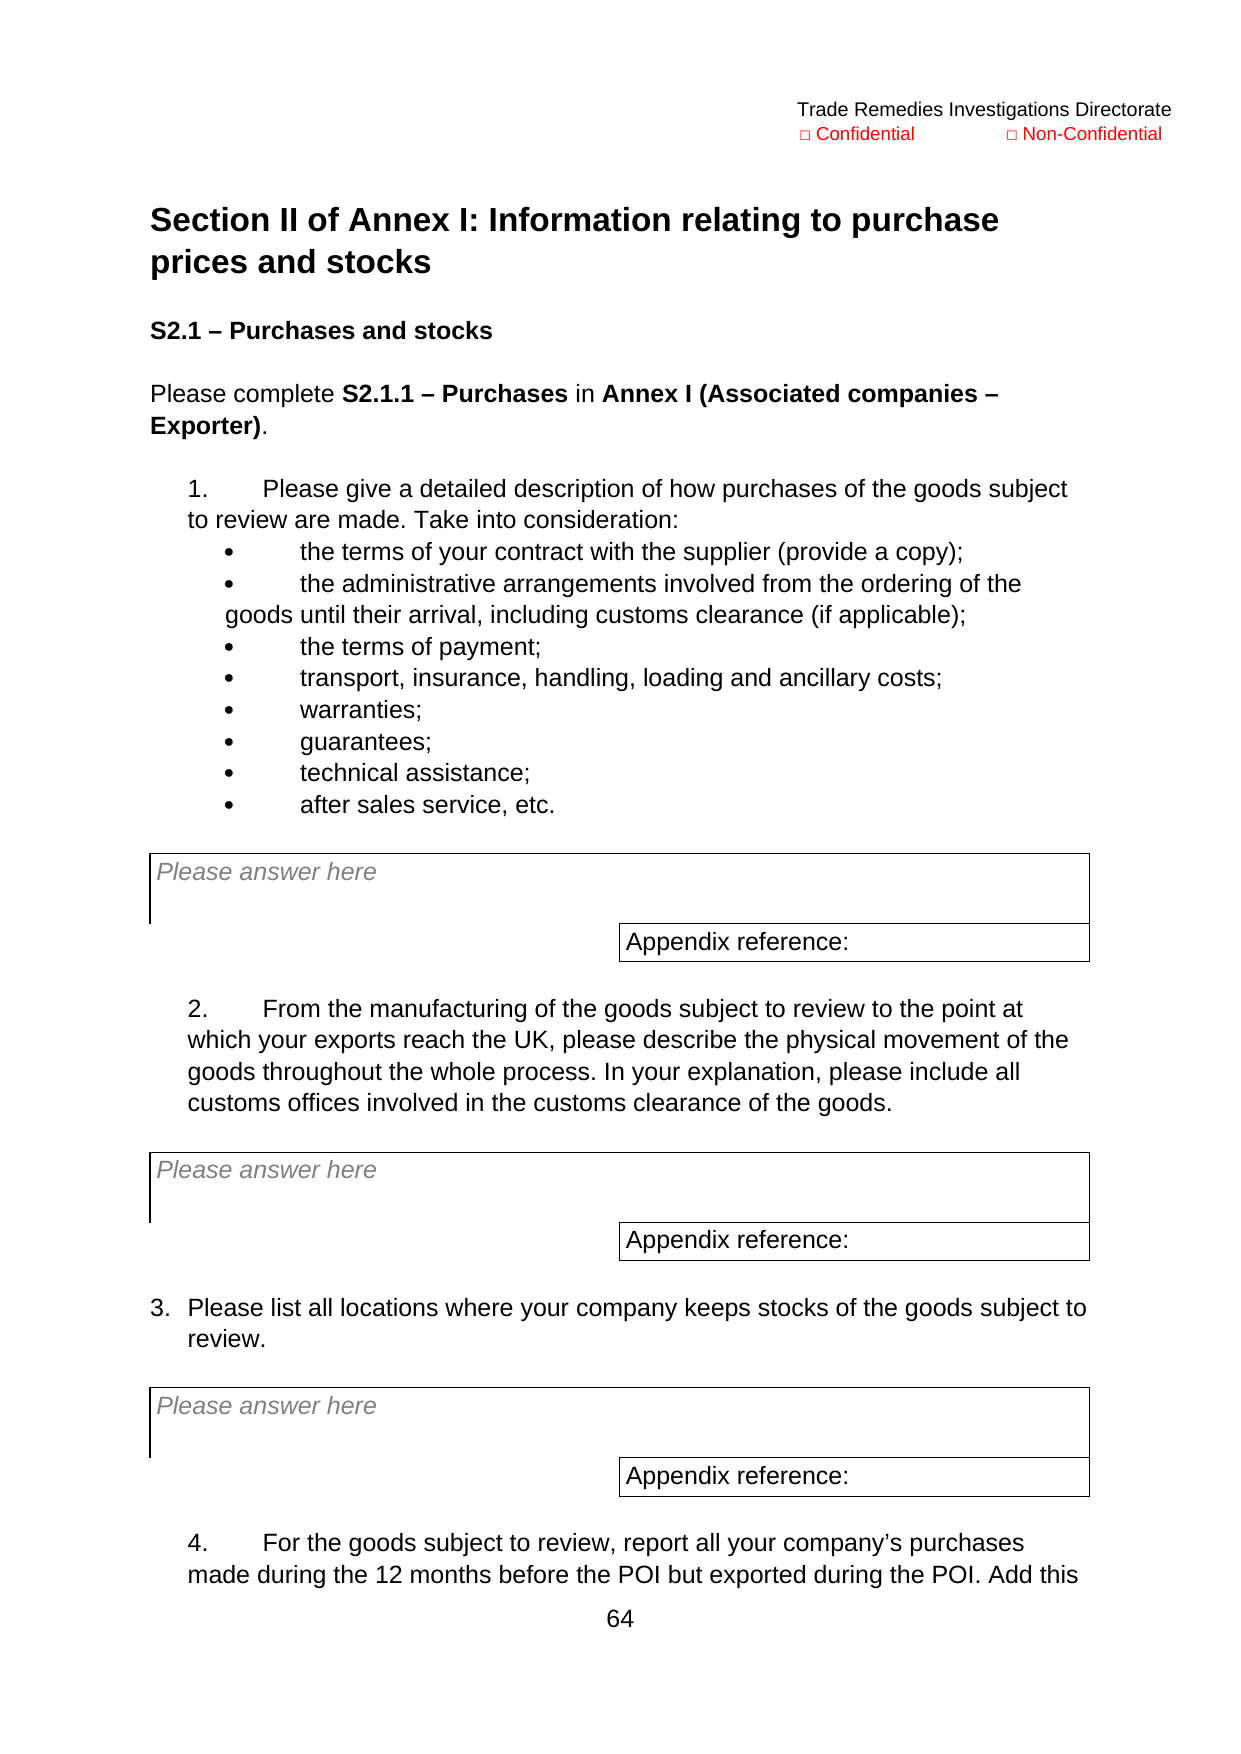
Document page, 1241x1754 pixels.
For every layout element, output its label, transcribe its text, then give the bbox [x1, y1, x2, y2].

list Please list all locations where your company keeps stocks of the goods subject to review. [150, 1293, 1090, 1353]
table_header Please answer here [151, 1153, 1089, 1222]
text Please complete S2.1.1 – Purchases in Annex I (Associated companies – Exporter). [150, 379, 1090, 439]
subtitle Section II of Annex I: Information relating to purchase prices and stocks [150, 200, 1090, 281]
list the administrative arrangements involved from the ordering of the goods until their arrival, including customs clearance (if applicable); [225, 569, 1090, 629]
list From the manufacturing of the goods subject to review to the point at which your exports reach the UK, please describe the physical movement of the goods throughout the whole process. In your explanation, please include all customs offices involved in the customs clearance of the goods. [187, 994, 1090, 1117]
table_cell [150, 1223, 619, 1260]
list after sales service, etc. [225, 789, 1090, 818]
table_cell Appendix reference: [620, 1458, 1089, 1496]
subtitle S2.1 – Purchases and stocks [150, 316, 1090, 345]
table_cell [150, 924, 619, 961]
table_cell Appendix reference: [620, 924, 1089, 961]
list transport, insurance, handling, loading and ancillary costs; [225, 663, 1090, 692]
table_header Please answer here [151, 854, 1089, 923]
table_cell [150, 1458, 619, 1496]
table_cell Appendix reference: [620, 1223, 1089, 1260]
list technical assistance; [225, 758, 1090, 787]
list Please give a detailed description of how purchases of the goods subject to review are made. Take into consideration: [187, 474, 1090, 534]
list the terms of payment; [225, 632, 1090, 661]
list For the goods subject to review, report all your company’s purchases made during the 12 months before the POI but exported during the POI. Add this [187, 1528, 1090, 1589]
list warranties; [225, 695, 1090, 724]
table_header Please answer here [151, 1388, 1089, 1457]
list the terms of your contract with the supplier (provide a copy); [225, 537, 1090, 566]
list guarantees; [225, 726, 1090, 755]
